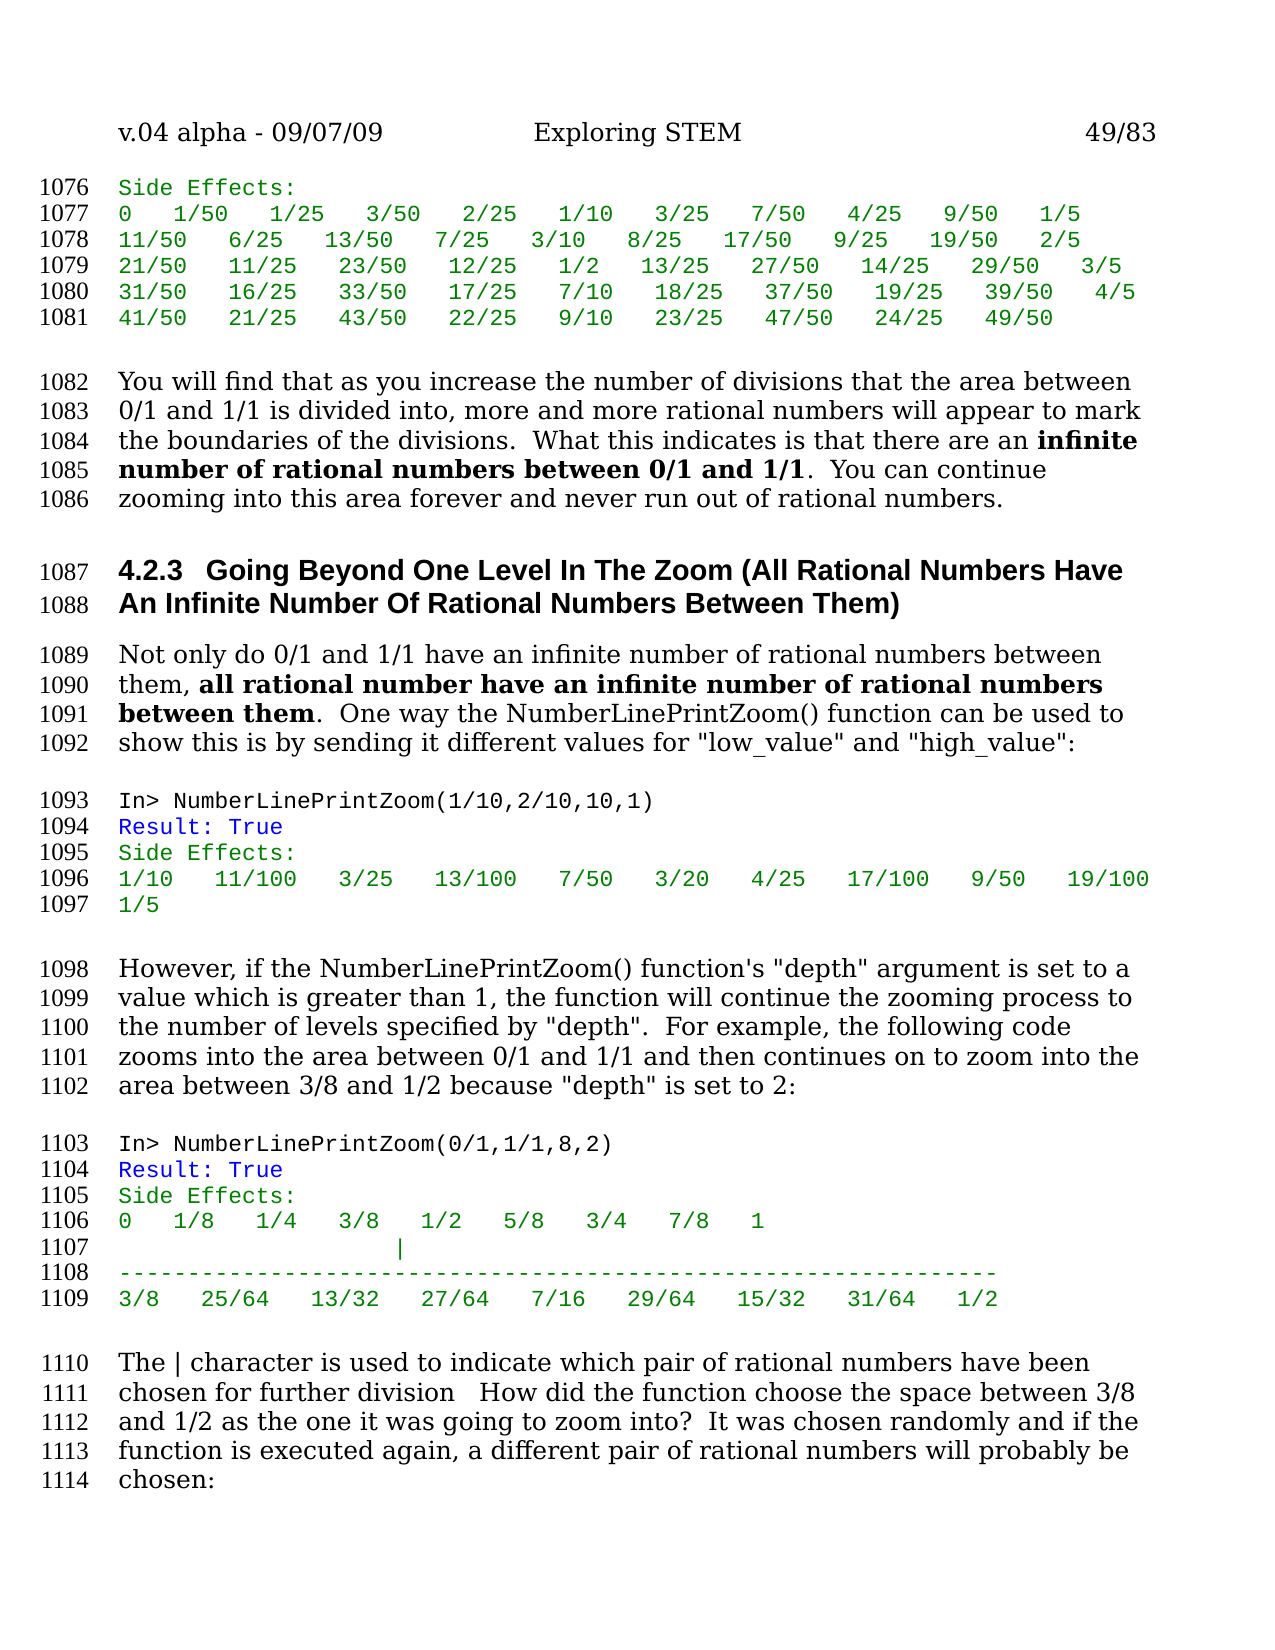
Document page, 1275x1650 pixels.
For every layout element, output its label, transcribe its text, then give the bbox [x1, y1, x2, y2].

text The | character is used to indicate which pair of rational numbers have been chosen for further division How did the function choose the space between 3/8 and 1/2 as the one it was going to zoom into? It was chosen randomly and if the function is executed again, a different pair of rational numbers will probably be chosen: [118, 1348, 1157, 1494]
subtitle Going Beyond One Level In The Zoom (All Rational Numbers Have An Infinite Number Of Rational Numbers Between Them) [118, 553, 1157, 620]
text 0 1/50 1/25 3/50 2/25 1/10 3/25 7/50 4/25 9/50 1/5 11/50 6/25 13/50 7/25 3/10 8/25 17/50 9/25 19/50 2/5 21/50 11/25 23/50 12/25 1/2 13/25 27/50 14/25 29/50 3/5 31/50 16/25 33/50 17/25 7/10 18/25 37/50 19/25 39/50 4/5 41/50 21/25 43/50 22/25 9/10 23/25 47/50 24/25 49/50 [118, 203, 1157, 332]
text However, if the NumberLinePrintZoom() function's "depth" argument is set to a value which is greater than 1, the function will continue the zooming process to the number of levels specified by "depth". For example, the following code zooms into the area between 0/1 and 1/1 and then continues on to zoom into the area between 3/8 and 1/2 because "depth" is set to 2: [118, 954, 1157, 1100]
text ---------------------------------------------------------------- [118, 1262, 1157, 1288]
text You will find that as you increase the number of divisions that the area between 0/1 and 1/1 is divided into, more and more rational numbers will appear to mark the boundaries of the divisions. What this indicates is that there are an infinite number of rational numbers between 0/1 and 1/1. You can continue zooming into this area forever and never run out of rational numbers. [118, 367, 1157, 513]
text In> NumberLinePrintZoom(0/1,1/1,8,2) [118, 1132, 1157, 1158]
text In> NumberLinePrintZoom(1/10,2/10,10,1) [118, 790, 1157, 816]
text 0 1/8 1/4 3/8 1/2 5/8 3/4 7/8 1 [118, 1210, 1157, 1236]
text | [118, 1236, 1157, 1262]
text Result: True [118, 816, 1157, 842]
text Side Effects: [118, 1184, 1157, 1210]
text 1/10 11/100 3/25 13/100 7/50 3/20 4/25 17/100 9/50 19/100 1/5 [118, 867, 1157, 919]
text Side Effects: [118, 842, 1157, 867]
text Not only do 0/1 and 1/1 have an infinite number of rational numbers between them, all rational number have an infinite number of rational numbers between them. One way the NumberLinePrintZoom() function can be used to show this is by sending it different values for "low_value" and "high_value": [118, 641, 1157, 758]
text 3/8 25/64 13/32 27/64 7/16 29/64 15/32 31/64 1/2 [118, 1288, 1157, 1314]
text Side Effects: [118, 177, 1157, 203]
text Result: True [118, 1158, 1157, 1184]
